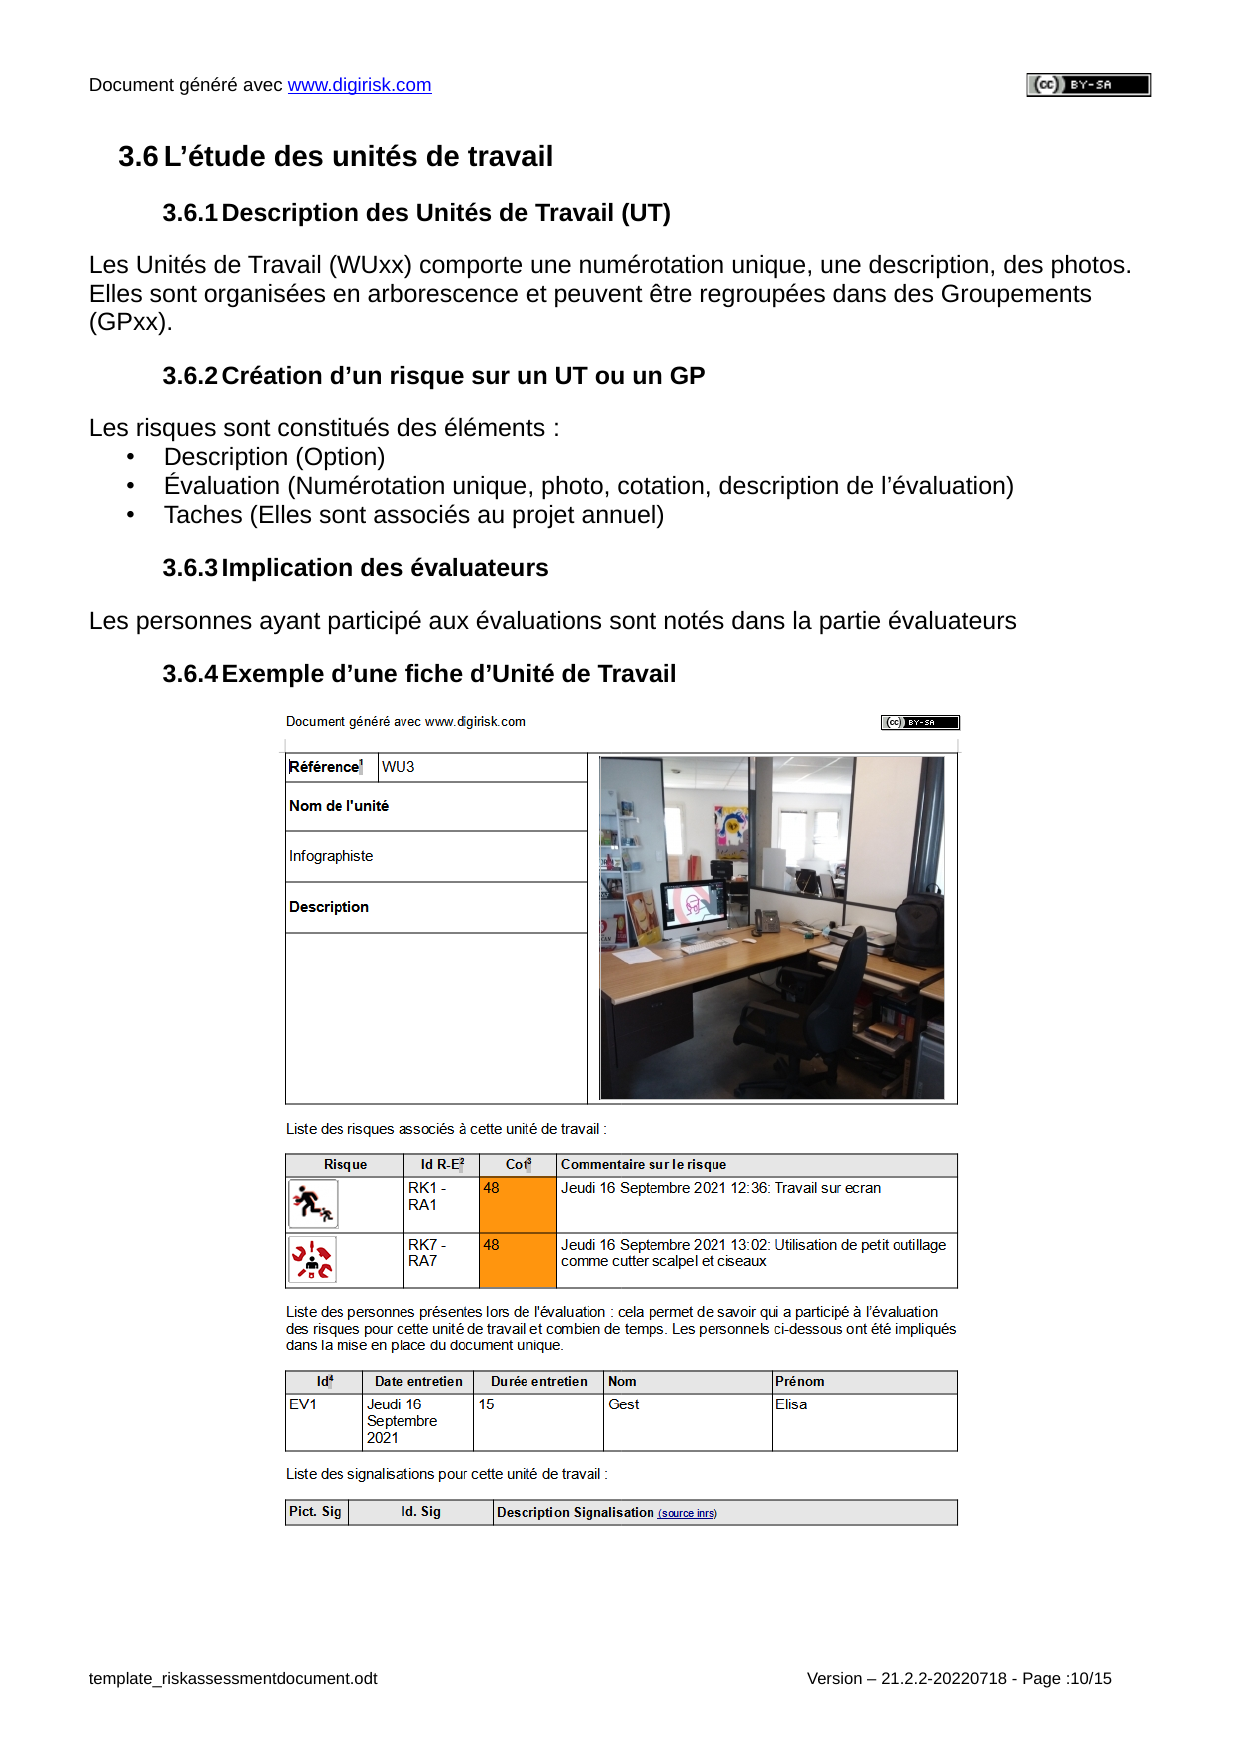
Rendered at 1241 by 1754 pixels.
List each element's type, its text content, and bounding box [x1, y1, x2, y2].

list Taches (Elles sont associés au projet annuel) [126, 500, 1152, 529]
subtitle Création d’un risque sur un UT ou un GP [162, 361, 1152, 390]
list Description (Option) [126, 442, 1152, 471]
subtitle L’étude des unités de travail [118, 139, 1152, 173]
text Les Unités de Travail (WUxx) comporte une numérotation unique, une description, des photos. Elles sont organisées en arborescence et peuvent être regroupées dans des Groupements (GPxx). [88, 250, 1152, 336]
list Évaluation (Numérotation unique, photo, cotation, description de l’évaluation) [126, 471, 1152, 500]
picture [278, 711, 962, 1530]
picture [1026, 73, 1152, 97]
subtitle Description des Unités de Travail (UT) [162, 197, 1152, 226]
text Les personnes ayant participé aux évaluations sont notés dans la partie évaluateurs [88, 606, 1152, 634]
text Les risques sont constitués des éléments : [88, 413, 1152, 442]
subtitle Exemple d’une fiche d’Unité de Travail [162, 659, 1152, 688]
subtitle Implication des évaluateurs [162, 553, 1152, 582]
